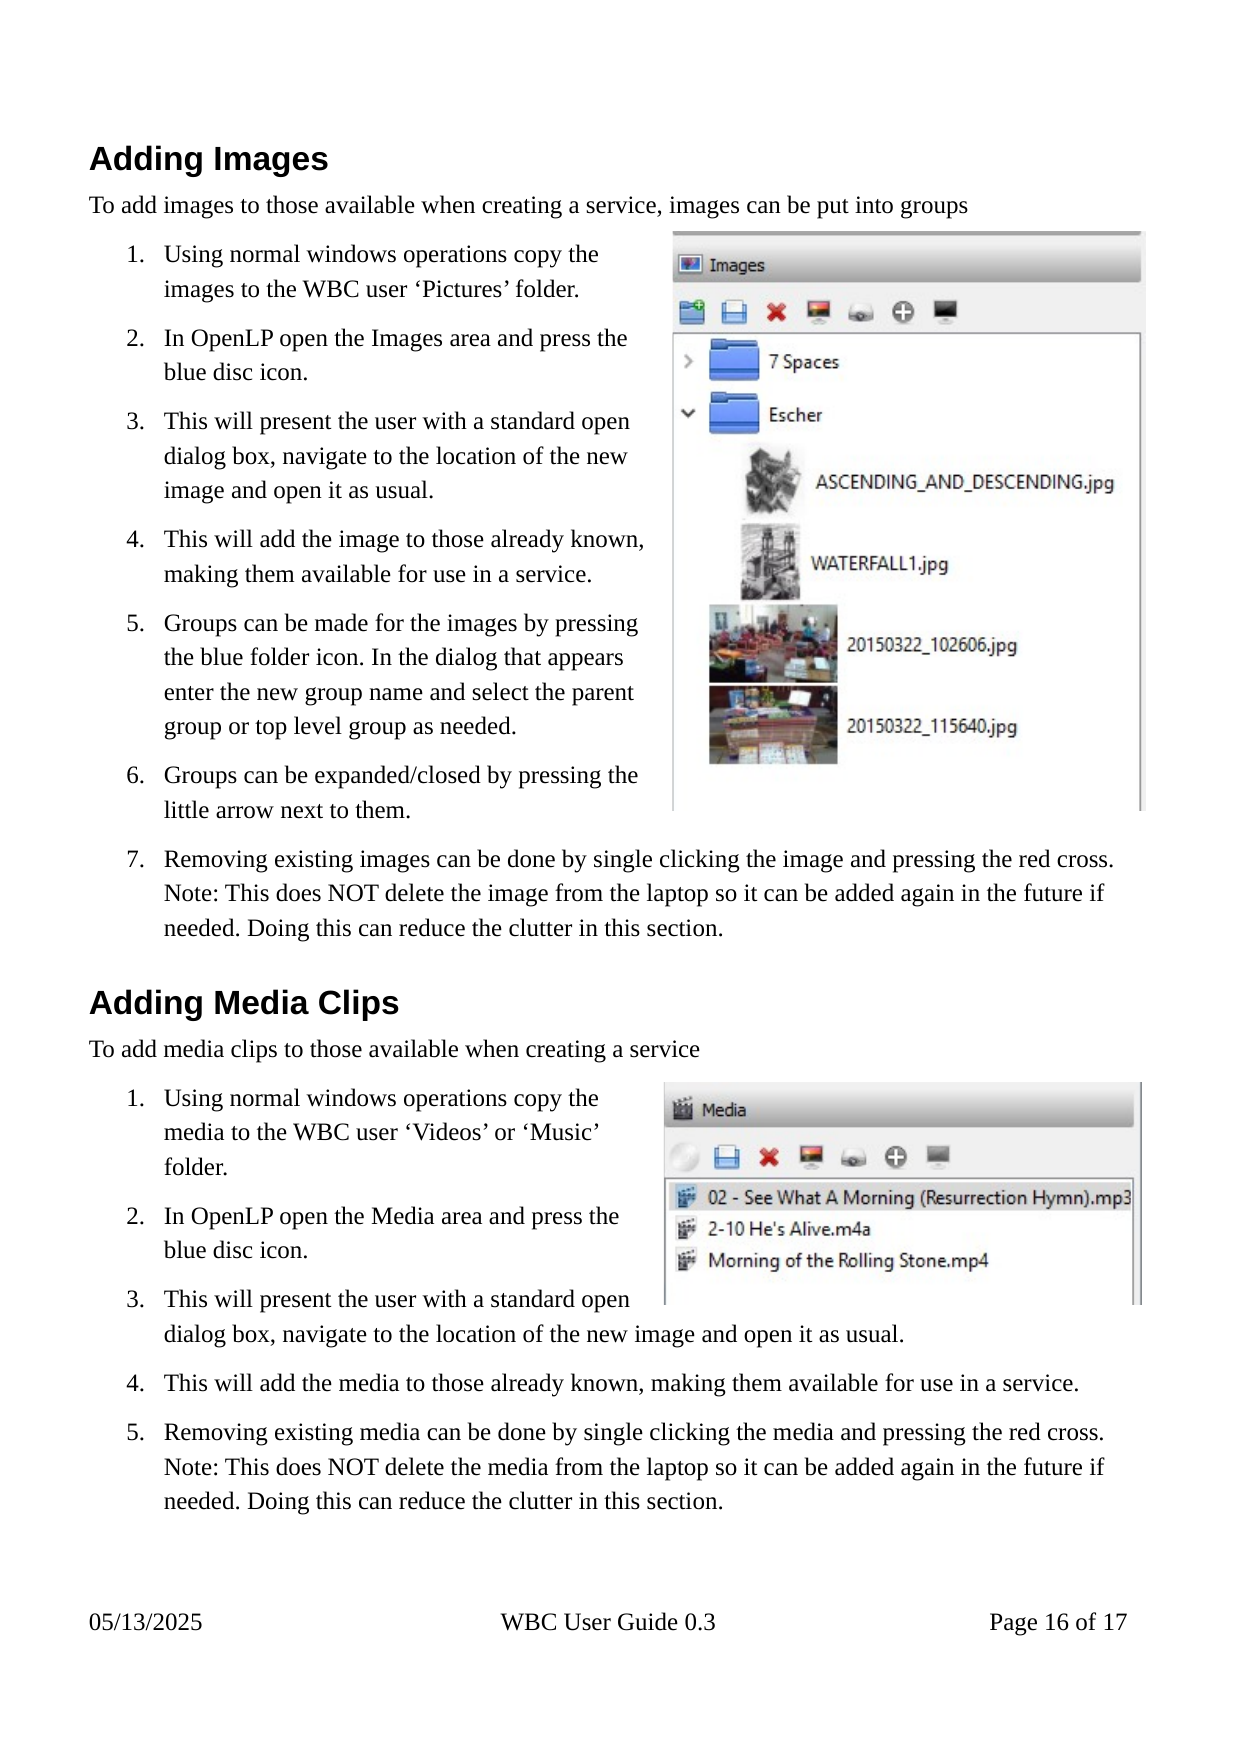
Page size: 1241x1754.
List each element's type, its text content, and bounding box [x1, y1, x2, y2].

list In OpenLP open the Images area and press the blue disc icon. [126, 323, 672, 386]
subtitle Adding Images [88, 139, 1152, 178]
list Groups can be expanded/closed by pressing the little arrow next to them. [126, 760, 1152, 823]
list This will present the user with a standard open dialog box, navigate to the location of the new image and open it as usual. [126, 1284, 1152, 1348]
list This will add the media to those already known, making them available for use in a service. [126, 1368, 1152, 1397]
picture [672, 231, 1146, 811]
list In OpenLP open the Media area and press the blue disc icon. [126, 1201, 663, 1264]
list This will present the user with a standard open dialog box, navigate to the location of the new image and open it as usual. [126, 406, 672, 504]
text To add media clips to those available when creating a service [88, 1034, 1152, 1063]
text To add images to those available when creating a service, images can be put into groups [88, 190, 1152, 219]
subtitle Adding Media Clips [88, 983, 1152, 1021]
list Using normal windows operations copy the images to the WBC user ‘Pictures’ folder. [126, 239, 672, 302]
list This will add the image to those already known, making them available for use in a service. [126, 524, 672, 587]
list Removing existing images can be done by single clicking the image and pressing the red cross. Note: This does NOT delete the image from the laptop so it can be added again in the future if needed. Doing this can reduce the clutter in this section. [126, 844, 1152, 942]
list Removing existing media can be done by single clicking the media and pressing the red cross. Note: This does NOT delete the media from the laptop so it can be added again in the future if needed. Doing this can reduce the clutter in this section. [126, 1417, 1152, 1515]
picture [663, 1082, 1142, 1305]
list Using normal windows operations copy the media to the WBC user ‘Videos’ or ‘Music’ folder. [126, 1083, 663, 1181]
list Groups can be made for the images by pressing the blue folder icon. In the dialog that appears enter the new group name and select the parent group or top level group as needed. [126, 608, 672, 740]
